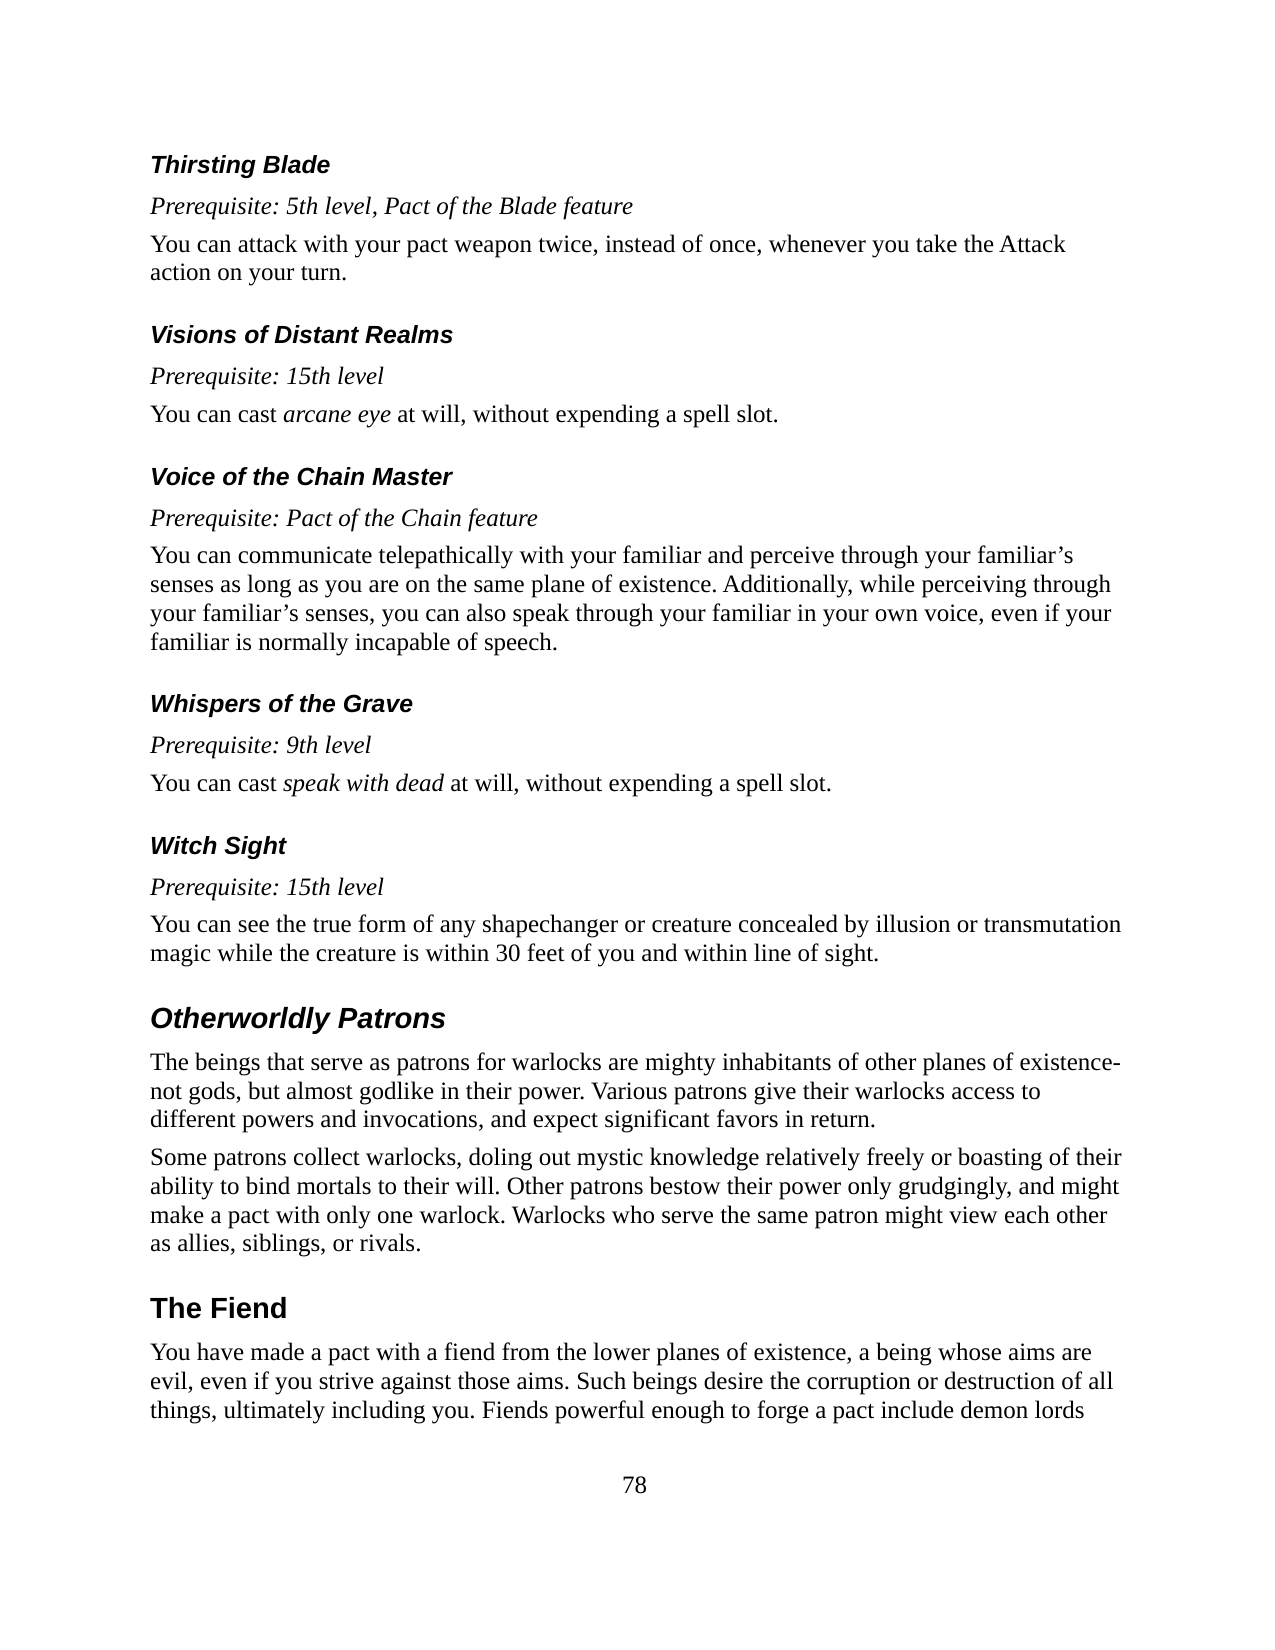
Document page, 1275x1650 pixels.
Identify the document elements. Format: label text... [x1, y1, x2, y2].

text Prerequisite: 15th level [150, 872, 1125, 901]
text Prerequisite: 5th level, Pact of the Blade feature [150, 191, 1125, 220]
text Prerequisite: 9th level [150, 730, 1125, 759]
subtitle Otherworldly Patrons [150, 1001, 1125, 1034]
subtitle The Fiend [150, 1291, 1125, 1325]
text You have made a pact with a fiend from the lower planes of existence, a being whose aims are evil, even if you strive against those aims. Such beings desire the corruption or destruction of all things, ultimately including you. Fiends powerful enough to forge a pact include demon lords [150, 1337, 1125, 1423]
subtitle Witch Sight [150, 831, 1125, 859]
text Prerequisite: 15th level [150, 361, 1125, 390]
text The beings that serve as patrons for warlocks are mighty inhabitants of other planes of existence-not gods, but almost godlike in their power. Various patrons give their warlocks access to different powers and invocations, and expect significant favors in return. [150, 1047, 1125, 1133]
subtitle Visions of Distant Realms [150, 320, 1125, 349]
text You can cast arcane eye at will, without expending a spell slot. [150, 399, 1125, 428]
text You can communicate telepathically with your familiar and perceive through your familiar’s senses as long as you are on the same plane of existence. Additionally, while perceiving through your familiar’s senses, you can also speak through your familiar in your own voice, even if your familiar is normally incapable of speech. [150, 540, 1125, 655]
text Some patrons collect warlocks, doling out mystic knowledge relatively freely or boasting of their ability to bind mortals to their will. Other patrons bestow their power only grudgingly, and might make a pact with only one warlock. Warlocks who serve the same patron might view each other as allies, siblings, or rivals. [150, 1142, 1125, 1257]
subtitle Thirsting Blade [150, 150, 1125, 178]
text You can cast speak with dead at will, without expending a spell slot. [150, 768, 1125, 797]
text You can see the true form of any shapechanger or creature concealed by illusion or transmutation magic while the creature is within 30 feet of you and within line of sight. [150, 909, 1125, 967]
text You can attack with your pact weapon twice, instead of once, whenever you take the Attack action on your turn. [150, 229, 1125, 286]
subtitle Voice of the Chain Master [150, 462, 1125, 490]
text Prerequisite: Pact of the Chain feature [150, 503, 1125, 531]
subtitle Whispers of the Grave [150, 689, 1125, 718]
